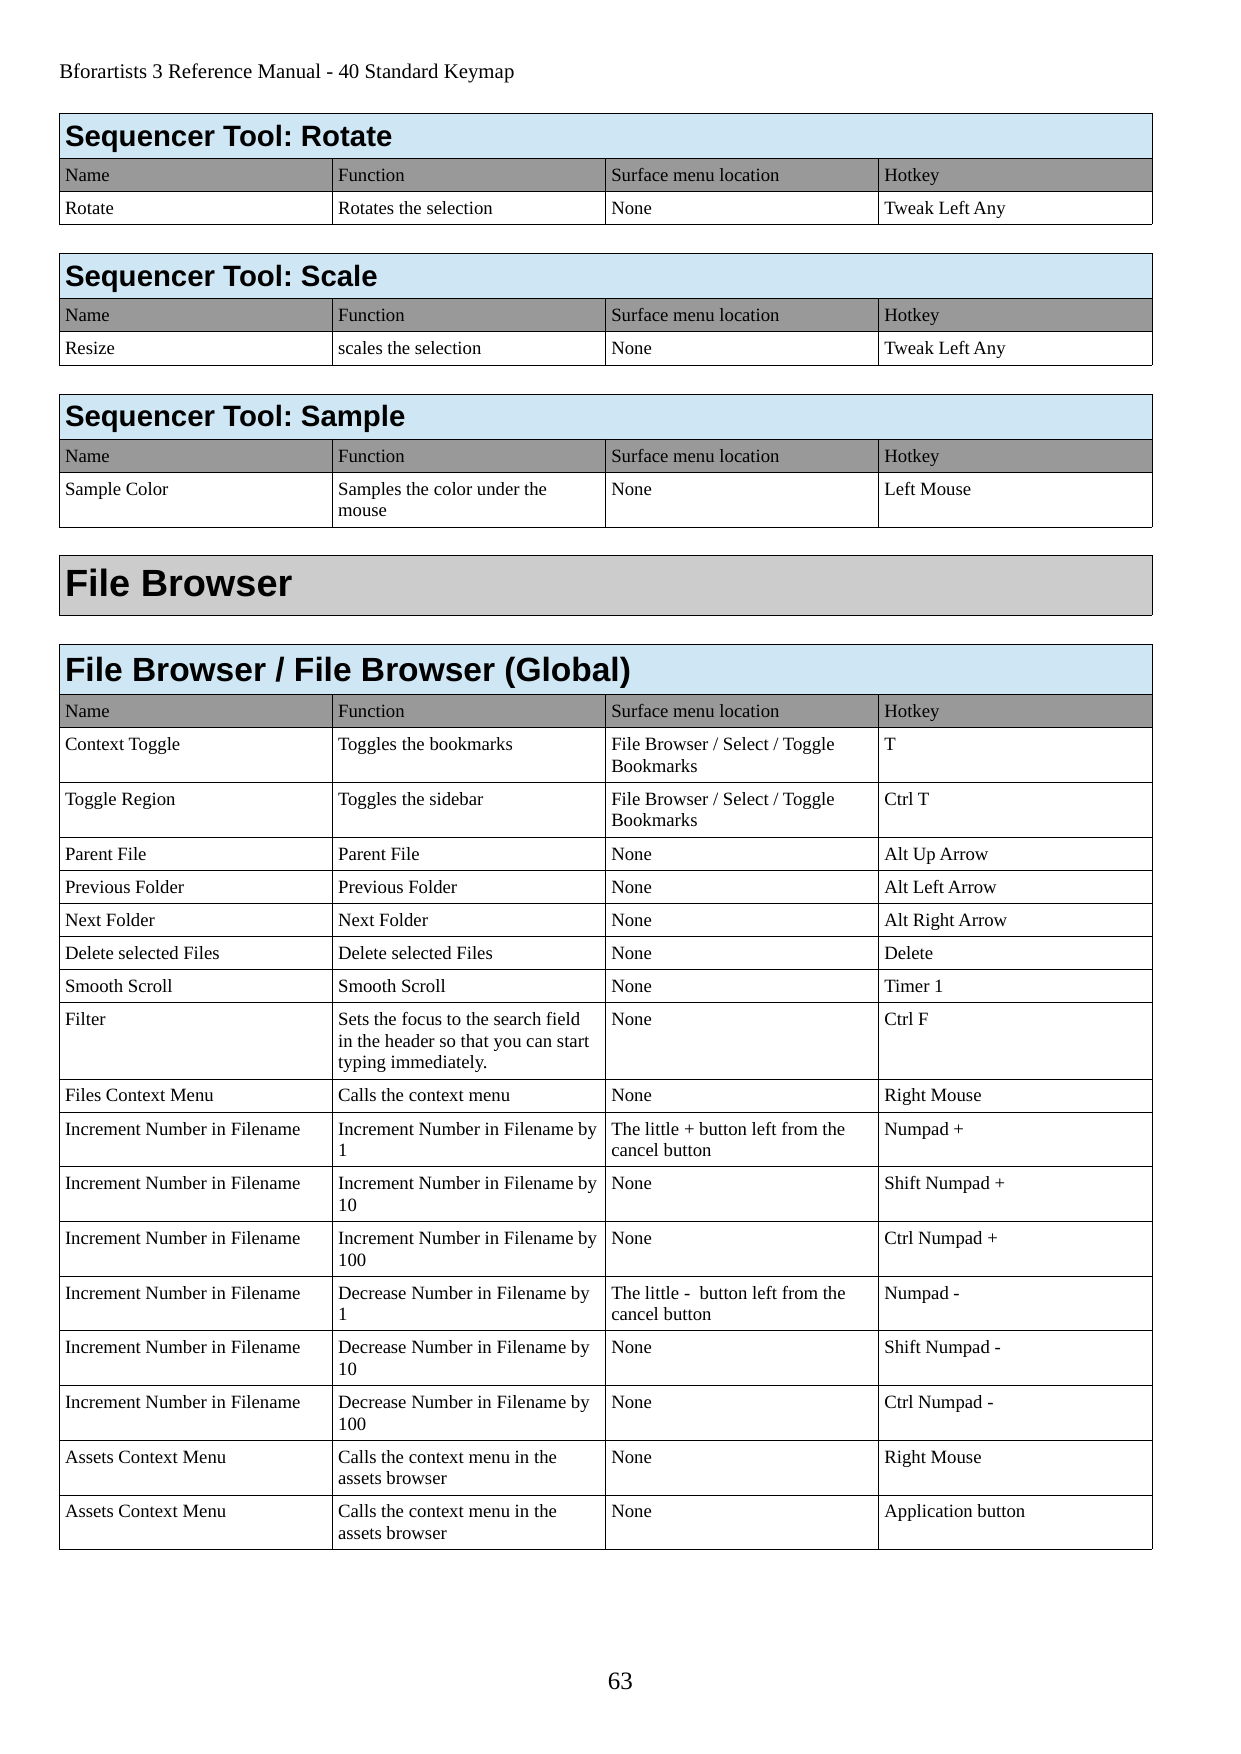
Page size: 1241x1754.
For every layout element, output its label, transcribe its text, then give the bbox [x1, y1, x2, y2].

table_cell Context Toggle [60, 728, 332, 782]
table_cell The little - button left from the cancel button [606, 1277, 878, 1330]
table_cell Tweak Left Any [879, 332, 1152, 364]
table_cell None [606, 970, 878, 1002]
table_cell Surface menu location [606, 440, 878, 472]
table_cell scales the selection [333, 332, 605, 364]
table_cell Numpad - [879, 1277, 1152, 1330]
table_cell Increment Number in Filename [60, 1167, 332, 1221]
table_cell None [606, 1167, 878, 1221]
table_cell Calls the context menu [333, 1080, 605, 1112]
table_cell Alt Right Arrow [879, 904, 1152, 936]
table_cell Assets Context Menu [60, 1496, 332, 1549]
table_cell Hotkey [879, 695, 1152, 727]
table_cell Increment Number in Filename [60, 1113, 332, 1166]
table_cell Right Mouse [879, 1080, 1152, 1112]
table_cell Function [333, 695, 605, 727]
table_cell Samples the color under the mouse [333, 473, 605, 527]
table_cell Smooth Scroll [333, 970, 605, 1002]
table_cell Smooth Scroll [60, 970, 332, 1002]
table_cell File Browser / Select / Toggle Bookmarks [606, 728, 878, 782]
table_cell The little + button left from the cancel button [606, 1113, 878, 1166]
table_cell Next Folder [333, 904, 605, 936]
table_cell Surface menu location [606, 695, 878, 727]
table_cell Toggles the sidebar [333, 783, 605, 837]
table_cell None [606, 1441, 878, 1494]
table_cell None [606, 937, 878, 969]
table_cell Alt Left Arrow [879, 871, 1152, 903]
table_cell None [606, 1003, 878, 1078]
table_header Sequencer Tool: Rotate [60, 114, 1152, 158]
table_cell Toggle Region [60, 783, 332, 837]
table_cell Decrease Number in Filename by 100 [333, 1386, 605, 1440]
table_cell Ctrl Numpad - [879, 1386, 1152, 1440]
table_cell Function [333, 159, 605, 191]
table_cell Resize [60, 332, 332, 364]
table_cell Increment Number in Filename [60, 1331, 332, 1385]
table_cell Ctrl T [879, 783, 1152, 837]
table_cell Shift Numpad + [879, 1167, 1152, 1221]
table_cell Ctrl Numpad + [879, 1222, 1152, 1276]
table_cell Next Folder [60, 904, 332, 936]
table_cell Toggles the bookmarks [333, 728, 605, 782]
table_cell File Browser / Select / Toggle Bookmarks [606, 783, 878, 837]
table_cell Rotate [60, 192, 332, 224]
table_cell None [606, 1386, 878, 1440]
table_cell Hotkey [879, 159, 1152, 191]
table_cell Increment Number in Filename [60, 1277, 332, 1330]
table_cell Sets the focus to the search field in the header so that you can start typing immediately. [333, 1003, 605, 1078]
table_cell Increment Number in Filename by 10 [333, 1167, 605, 1221]
table_cell Application button [879, 1496, 1152, 1549]
table_cell None [606, 192, 878, 224]
table_cell Sample Color [60, 473, 332, 527]
table_cell None [606, 1331, 878, 1385]
table_cell Name [60, 299, 332, 331]
table_cell Shift Numpad - [879, 1331, 1152, 1385]
table_cell Increment Number in Filename by 1 [333, 1113, 605, 1166]
table_cell Alt Up Arrow [879, 838, 1152, 870]
table_cell Parent File [60, 838, 332, 870]
table_cell None [606, 904, 878, 936]
table_cell Calls the context menu in the assets browser [333, 1496, 605, 1549]
table_cell Timer 1 [879, 970, 1152, 1002]
table_cell Decrease Number in Filename by 10 [333, 1331, 605, 1385]
table_cell Delete [879, 937, 1152, 969]
table_cell Calls the context menu in the assets browser [333, 1441, 605, 1494]
table_cell None [606, 871, 878, 903]
table_cell None [606, 473, 878, 527]
table_cell Name [60, 159, 332, 191]
table_cell None [606, 838, 878, 870]
table_cell Hotkey [879, 299, 1152, 331]
table_cell Surface menu location [606, 299, 878, 331]
table_cell Function [333, 299, 605, 331]
table_cell Delete selected Files [333, 937, 605, 969]
table_cell Files Context Menu [60, 1080, 332, 1112]
table_cell Tweak Left Any [879, 192, 1152, 224]
table_cell Increment Number in Filename [60, 1222, 332, 1276]
table_cell Delete selected Files [60, 937, 332, 969]
table_cell Parent File [333, 838, 605, 870]
table_cell Filter [60, 1003, 332, 1078]
table_cell Previous Folder [333, 871, 605, 903]
table_cell Left Mouse [879, 473, 1152, 527]
table_cell Ctrl F [879, 1003, 1152, 1078]
table_cell Previous Folder [60, 871, 332, 903]
table_cell None [606, 332, 878, 364]
table_cell Right Mouse [879, 1441, 1152, 1494]
table_cell Name [60, 440, 332, 472]
table_cell Hotkey [879, 440, 1152, 472]
table_cell None [606, 1496, 878, 1549]
table_cell None [606, 1080, 878, 1112]
table_cell T [879, 728, 1152, 782]
table_cell Function [333, 440, 605, 472]
table_header File Browser [60, 556, 1152, 615]
table_cell Surface menu location [606, 159, 878, 191]
table_cell Increment Number in Filename by 100 [333, 1222, 605, 1276]
table_cell Assets Context Menu [60, 1441, 332, 1494]
table_header File Browser / File Browser (Global) [60, 645, 1152, 694]
table_cell Decrease Number in Filename by 1 [333, 1277, 605, 1330]
table_cell None [606, 1222, 878, 1276]
table_cell Rotates the selection [333, 192, 605, 224]
table_cell Name [60, 695, 332, 727]
table_cell Increment Number in Filename [60, 1386, 332, 1440]
table_cell Numpad + [879, 1113, 1152, 1166]
table_header Sequencer Tool: Scale [60, 254, 1152, 298]
table_header Sequencer Tool: Sample [60, 395, 1152, 439]
